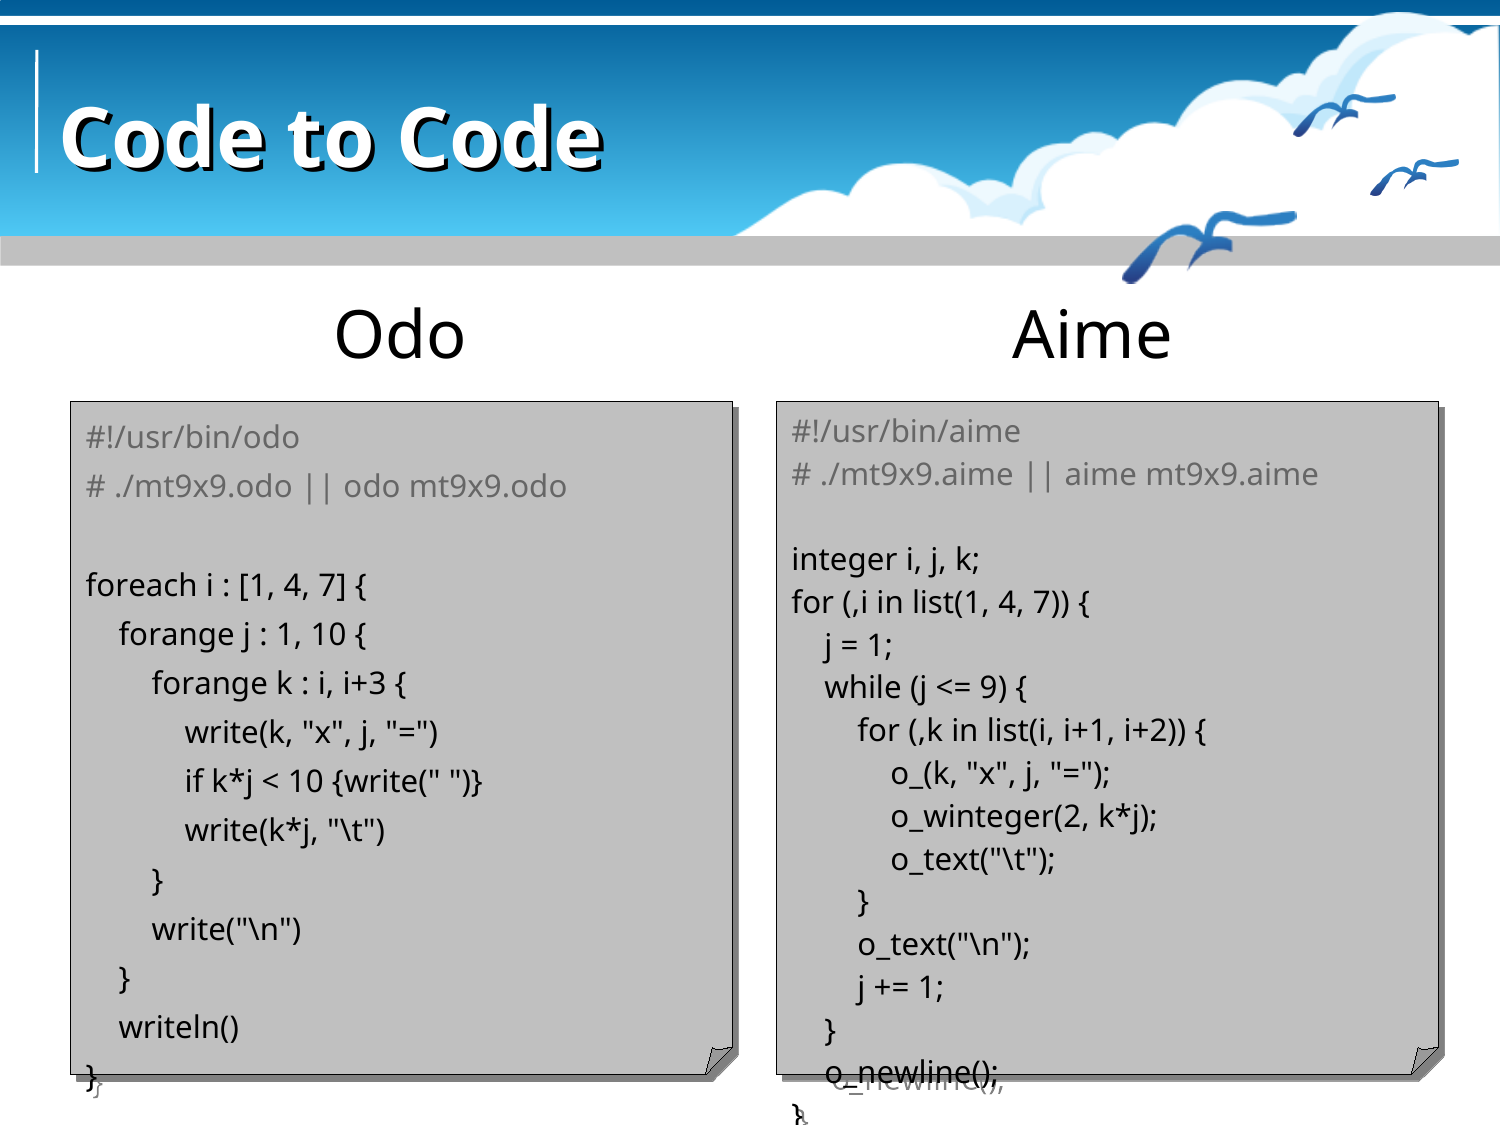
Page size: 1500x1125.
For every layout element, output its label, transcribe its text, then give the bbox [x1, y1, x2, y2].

text_box #!/usr/bin/odo # ./mt9x9.odo || odo mt9x9.odo foreach i : [1, 4, 7] { forange j : 1, 10 { forange k : i, i+3 { write(k, "x", j, "=") if k*j < 10 {write(" ")} write(k*j, "\t") } write("\n") } writeln() } [70, 401, 733, 1075]
text_box #!/usr/bin/aime # ./mt9x9.aime || aime mt9x9.aime integer i, j, k; for (,i in list(1, 4, 7)) { j = 1; while (j <= 9) { for (,k in list(i, i+1, i+2)) { o_(k, "x", j, "="); o_winteger(2, k*j); o_text("\t"); } o_text("\n"); j += 1; } o_newline(); } [776, 401, 1439, 1075]
picture [730, 12, 1500, 284]
text_box Odo [318, 283, 497, 388]
title Code to Code [59, 86, 1465, 186]
text_box Aime [998, 283, 1270, 388]
